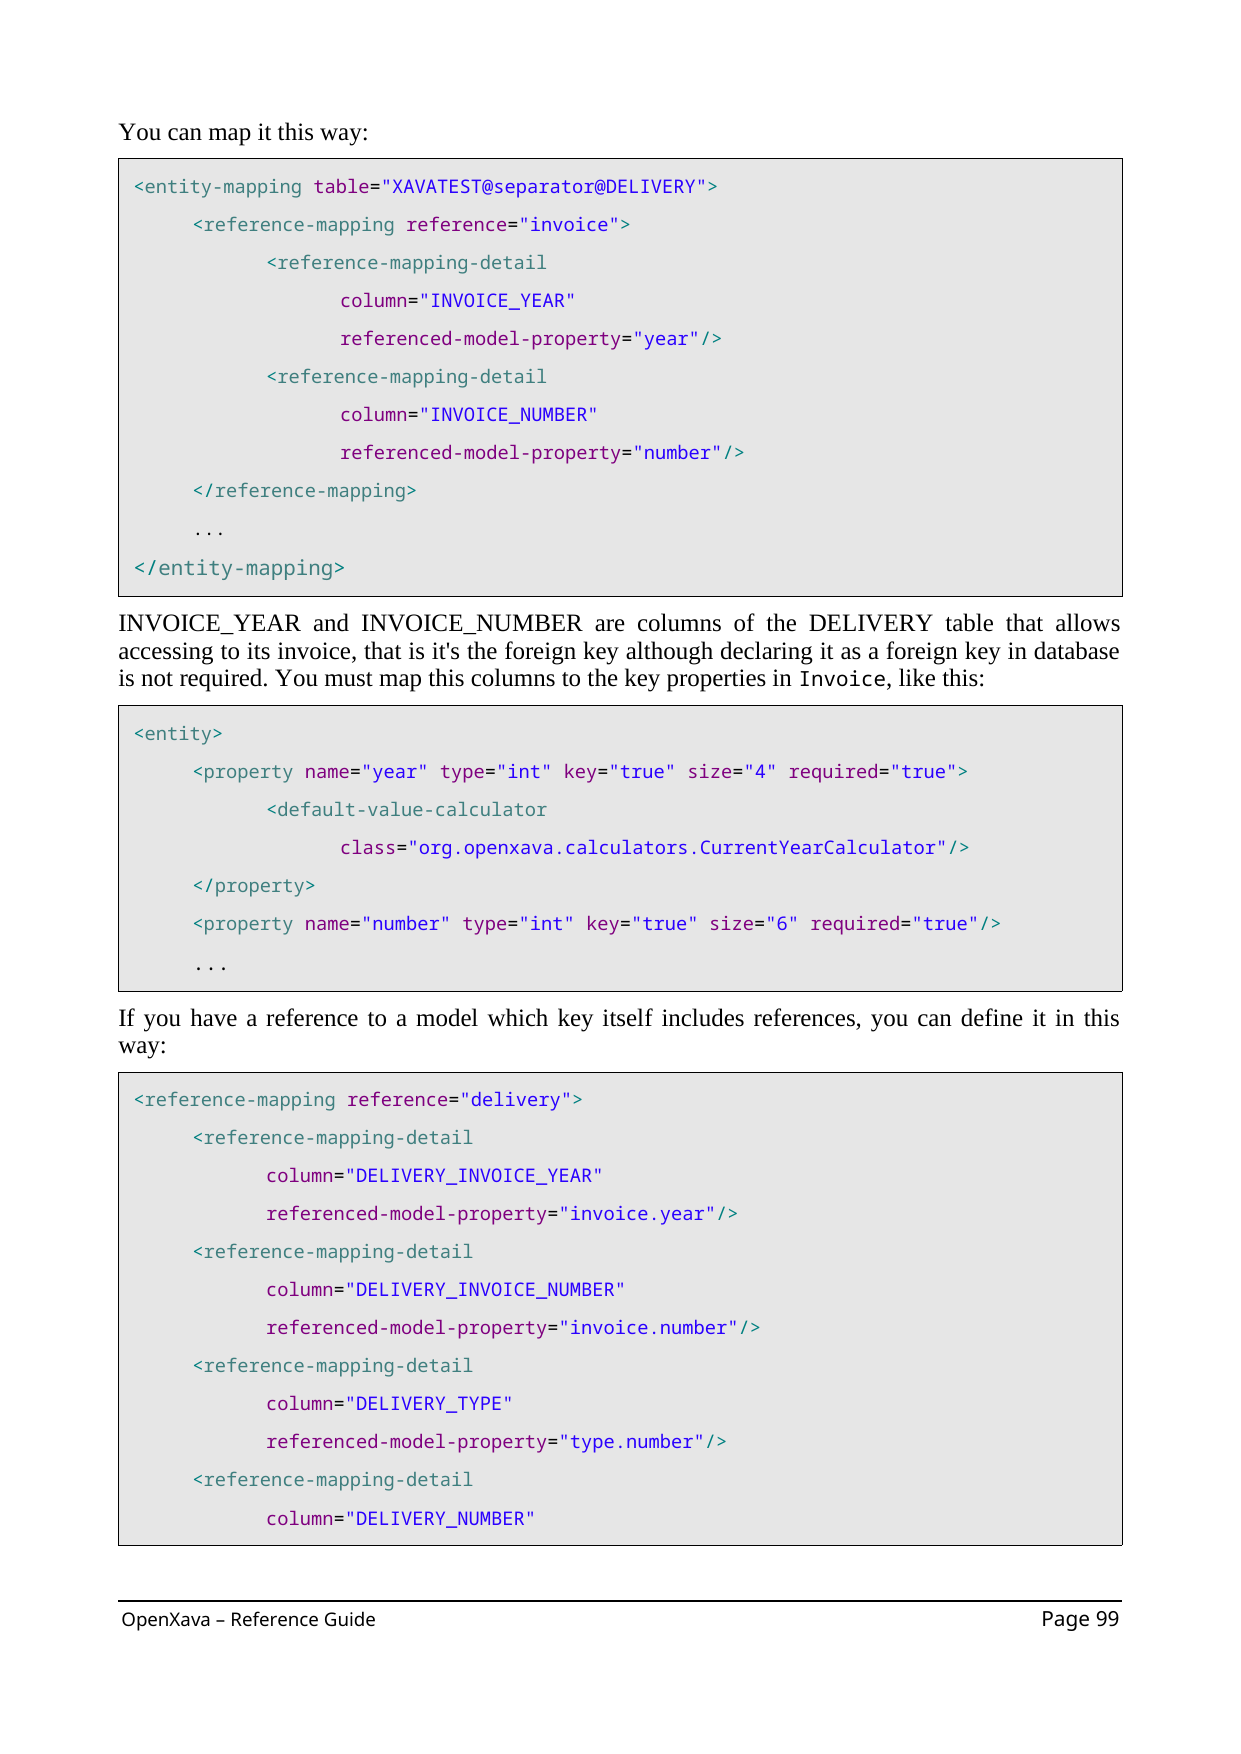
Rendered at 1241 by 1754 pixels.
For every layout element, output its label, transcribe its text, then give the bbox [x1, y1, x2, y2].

text <entity> [119, 706, 1122, 743]
text <reference-mapping-detail [119, 348, 1122, 386]
text referenced-model-property="type.number"/> [119, 1414, 1122, 1452]
text referenced-model-property="invoice.number"/> [119, 1300, 1122, 1338]
text column="DELIVERY_INVOICE_NUMBER" [119, 1262, 1122, 1300]
text <entity-mapping table="XAVATEST@separator@DELIVERY"> [119, 159, 1122, 196]
text </property> [119, 857, 1122, 895]
text <default-value-calculator [119, 781, 1122, 819]
text class="org.openxava.calculators.CurrentYearCalculator"/> [119, 819, 1122, 857]
text <reference-mapping-detail [119, 1110, 1122, 1148]
text <property name="year" type="int" key="true" size="4" required="true"> [119, 743, 1122, 781]
text <reference-mapping reference="invoice"> [119, 196, 1122, 234]
text ... [119, 501, 1122, 538]
text <reference-mapping-detail [119, 1452, 1122, 1490]
text column="INVOICE_NUMBER" [119, 386, 1122, 424]
text <reference-mapping-detail [119, 1338, 1122, 1376]
text <property name="number" type="int" key="true" size="6" required="true"/> [119, 895, 1122, 933]
text column="DELIVERY_TYPE" [119, 1376, 1122, 1414]
text <reference-mapping-detail [119, 234, 1122, 272]
text </reference-mapping> [119, 462, 1122, 501]
text column="DELIVERY_INVOICE_YEAR" [119, 1148, 1122, 1186]
text </entity-mapping> [119, 538, 1122, 596]
text column="DELIVERY_NUMBER" [119, 1490, 1122, 1545]
text You can map it this way: [118, 118, 1122, 146]
text <reference-mapping-detail [119, 1224, 1122, 1262]
text referenced-model-property="invoice.year"/> [119, 1186, 1122, 1224]
text referenced-model-property="number"/> [119, 424, 1122, 462]
text ... [119, 933, 1122, 991]
text <reference-mapping reference="delivery"> [119, 1073, 1122, 1110]
text If you have a reference to a model which key itself includes references, you can define it in this way: [118, 1004, 1122, 1059]
text INVOICE_YEAR and INVOICE_NUMBER are columns of the DELIVERY table that allows accessing to its invoice, that is it's the foreign key although declaring it as a foreign key in database is not required. You must map this columns to the key properties in Invoice, like this: [118, 609, 1122, 693]
text column="INVOICE_YEAR" [119, 272, 1122, 310]
text referenced-model-property="year"/> [119, 310, 1122, 348]
